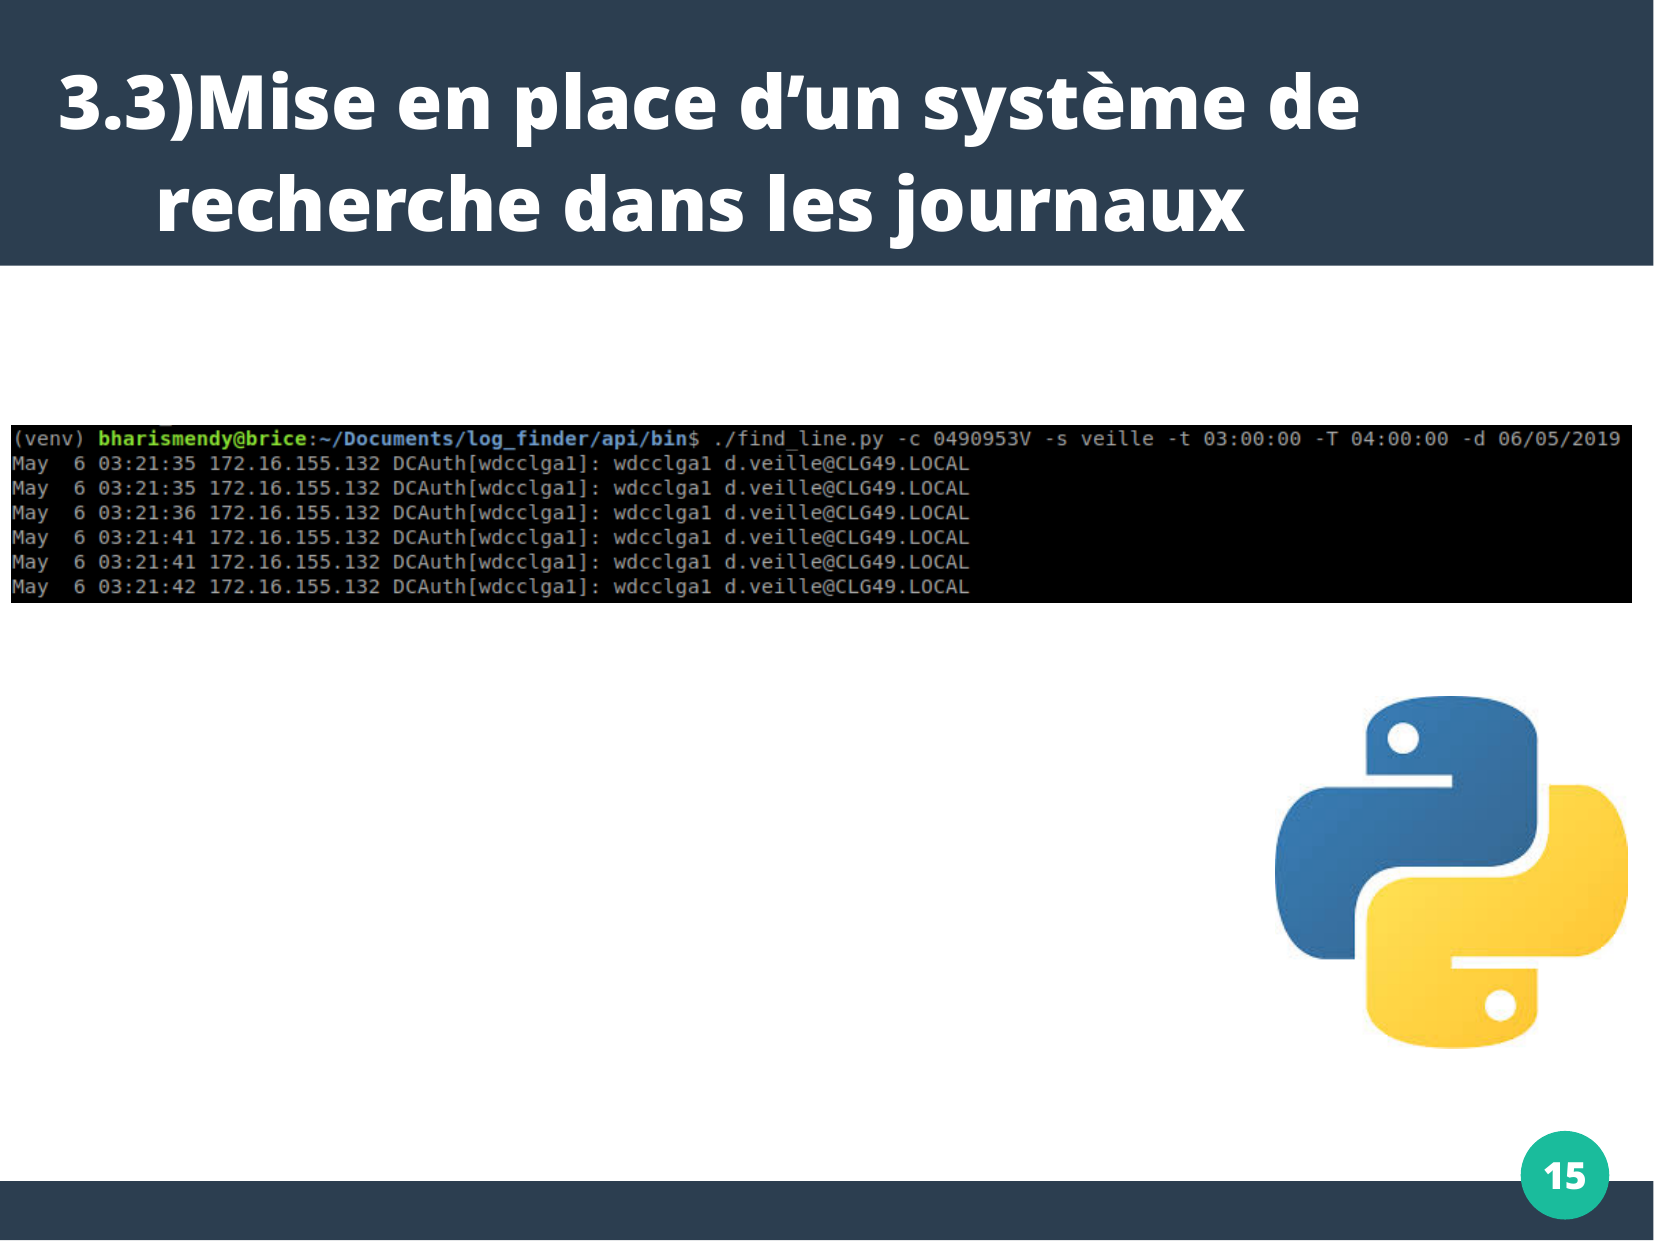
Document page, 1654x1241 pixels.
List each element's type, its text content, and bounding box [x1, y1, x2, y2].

picture [11, 425, 1632, 603]
picture [1275, 696, 1628, 1049]
title 3.3)Mise en place d’un système de recherche dans les journaux [59, 49, 1595, 207]
